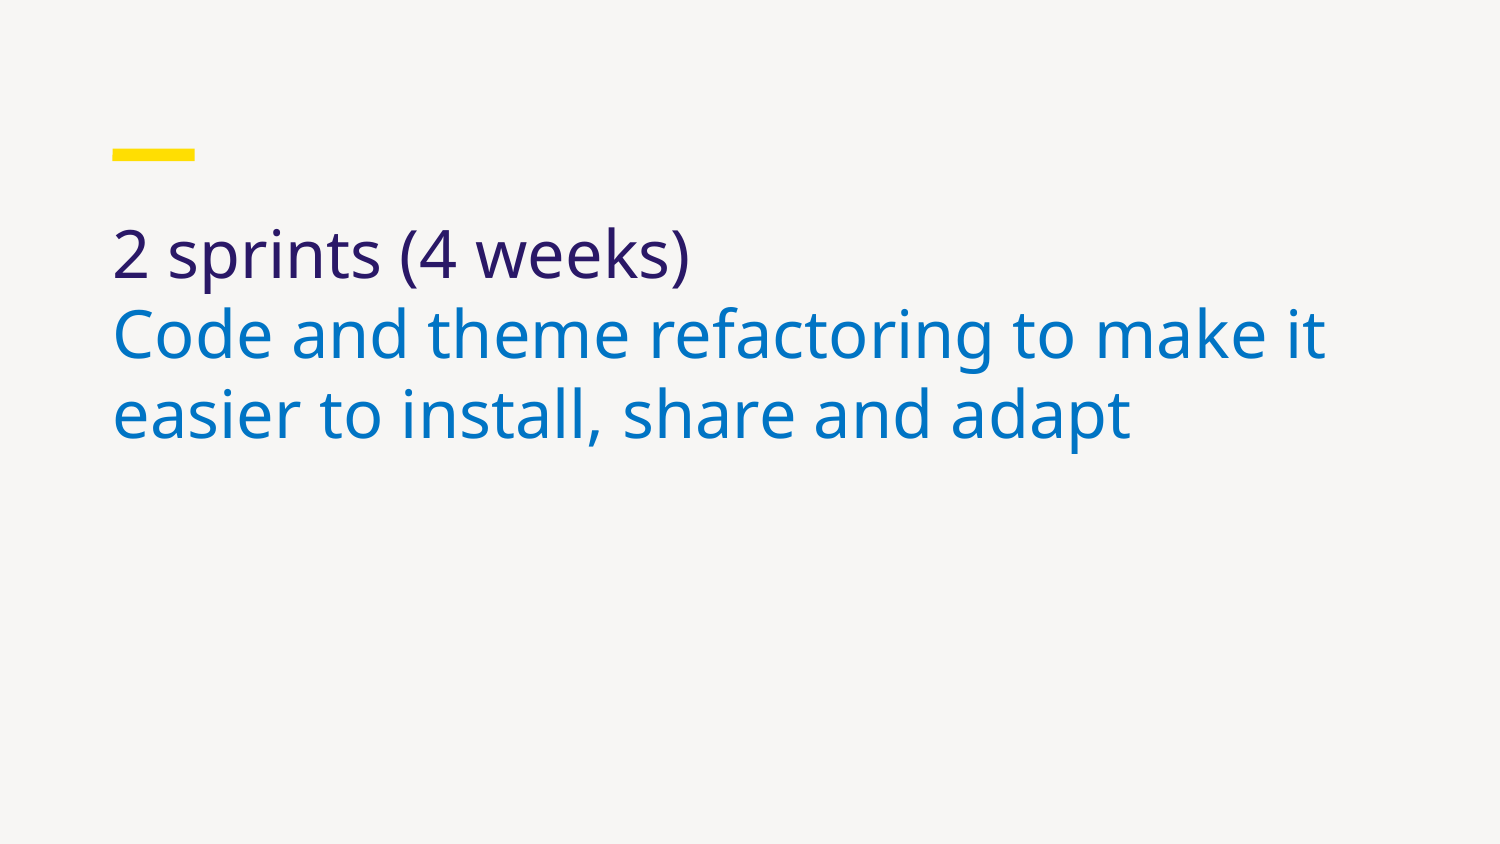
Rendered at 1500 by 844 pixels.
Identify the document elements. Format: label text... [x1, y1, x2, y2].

title 2 sprints (4 weeks) Code and theme refactoring to make it easier to install, share and adapt [112, 211, 1396, 615]
